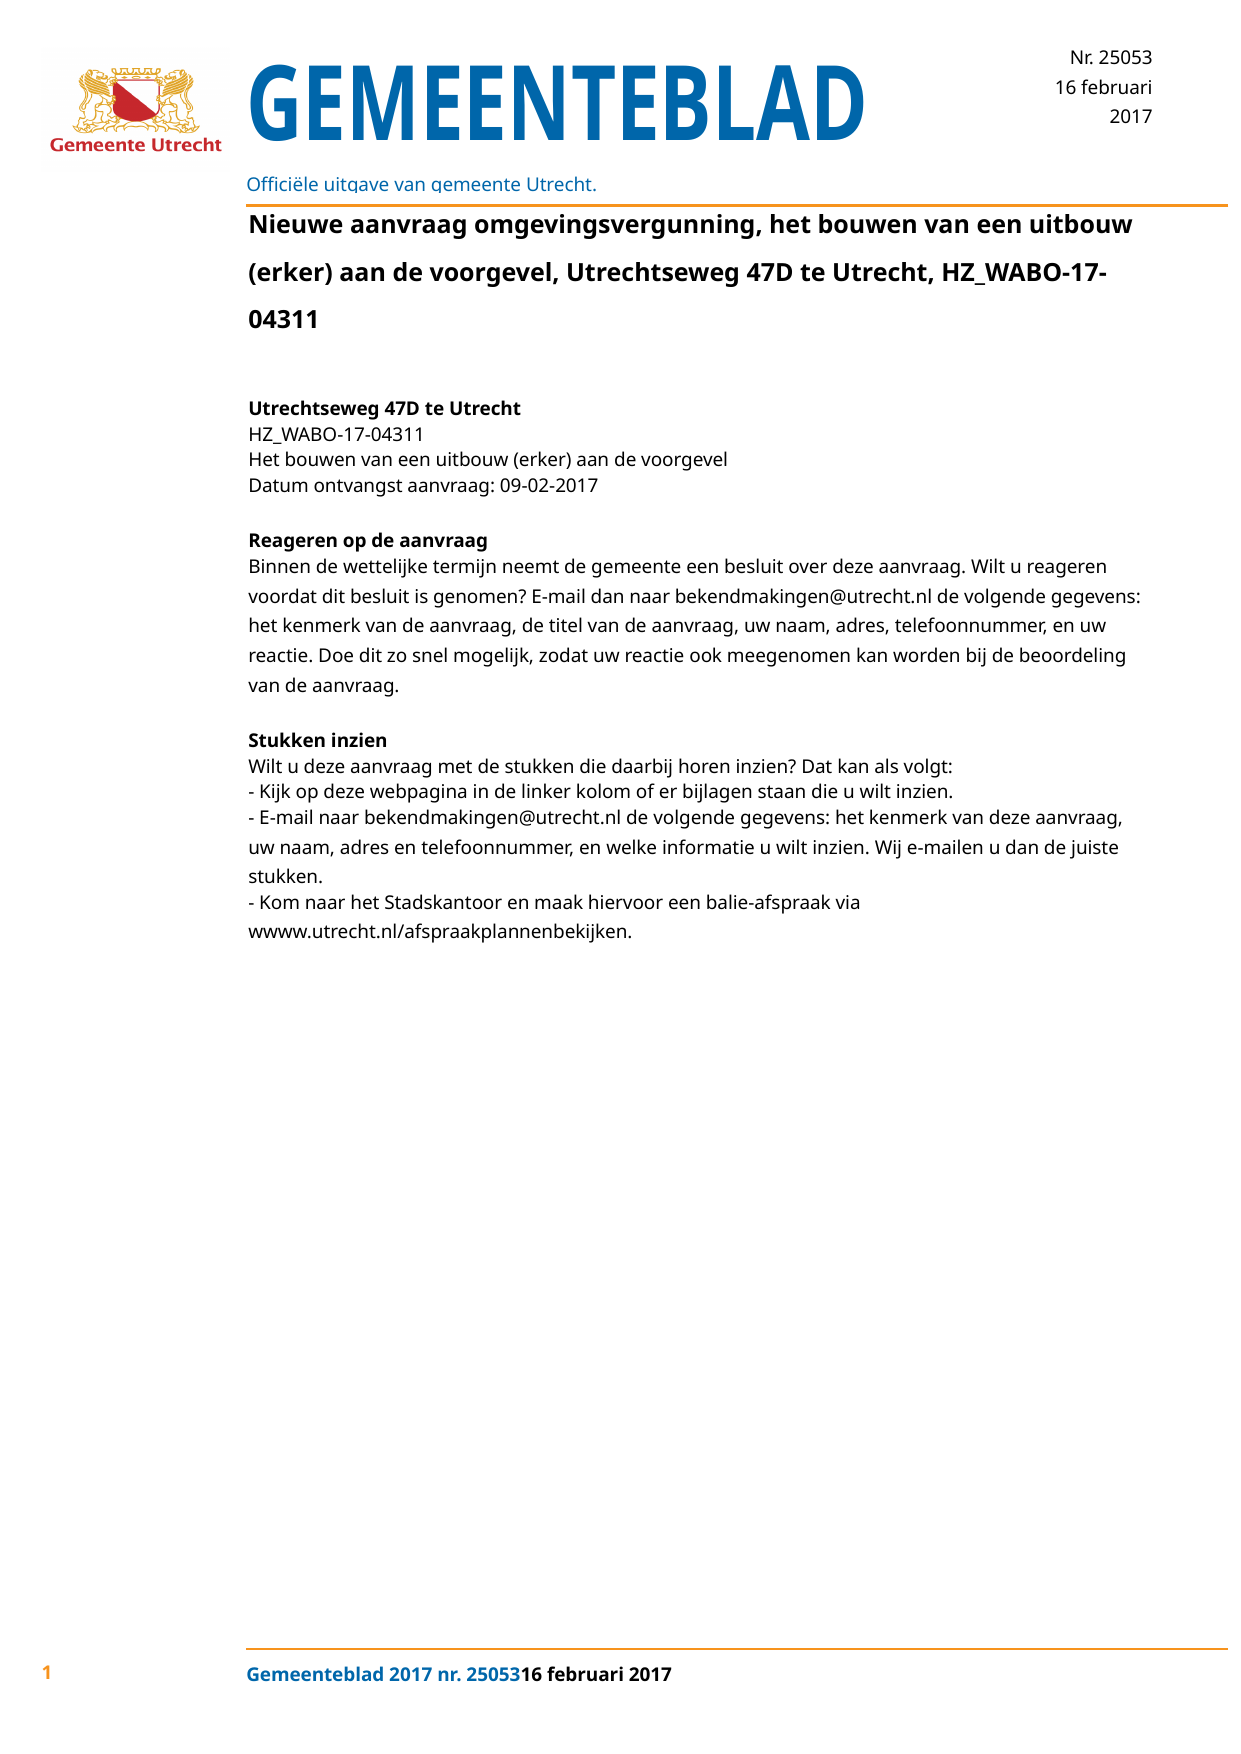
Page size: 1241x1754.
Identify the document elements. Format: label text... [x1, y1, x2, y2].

picture [41, 47, 231, 172]
table_cell Stukken inzien [248, 727, 1152, 753]
table_cell - E-mail naar bekendmakingen@utrecht.nl de volgende gegevens: het kenmerk van deze aanvraag, uw naam, adres en telefoonnummer, en welke informatie u wilt inzien. Wij e-mailen u dan de juiste stukken. [248, 804, 1152, 889]
text Nieuwe aanvraag omgevingsvergunning, het bouwen van een uitbouw (erker) aan de voorgevel, Utrechtseweg 47D te Utrecht, HZ_WABO-17-04311 [248, 207, 1152, 336]
table_cell - Kom naar het Stadskantoor en maak hiervoor een balie-afspraak via wwww.utrecht.nl/afspraakplannenbekijken. [248, 889, 1152, 944]
table_cell Wilt u deze aanvraag met de stukken die daarbij horen inzien? Dat kan als volgt: [248, 753, 1152, 778]
table_cell HZ_WABO-17-04311 [248, 421, 1152, 447]
table_cell Binnen de wettelijke termijn neemt de gemeente een besluit over deze aanvraag. Wilt u reageren voordat dit besluit is genomen? E-mail dan naar bekendmakingen@utrecht.nl de volgende gegevens: het kenmerk van de aanvraag, de titel van de aanvraag, uw naam, adres, telefoonnummer, en uw reactie. Doe dit zo snel mogelijk, zodat uw reactie ook meegenomen kan worden bij de beoordeling van de aanvraag. [248, 554, 1152, 727]
table_header Utrechtseweg 47D te Utrecht [248, 395, 1152, 421]
table_cell Datum ontvangst aanvraag: 09-02-2017 [248, 473, 1152, 528]
table_cell Reageren op de aanvraag [248, 528, 1152, 553]
table_cell - Kijk op deze webpagina in de linker kolom of er bijlagen staan die u wilt inzien. [248, 779, 1152, 804]
table_cell Het bouwen van een uitbouw (erker) aan de voorgevel [248, 447, 1152, 472]
